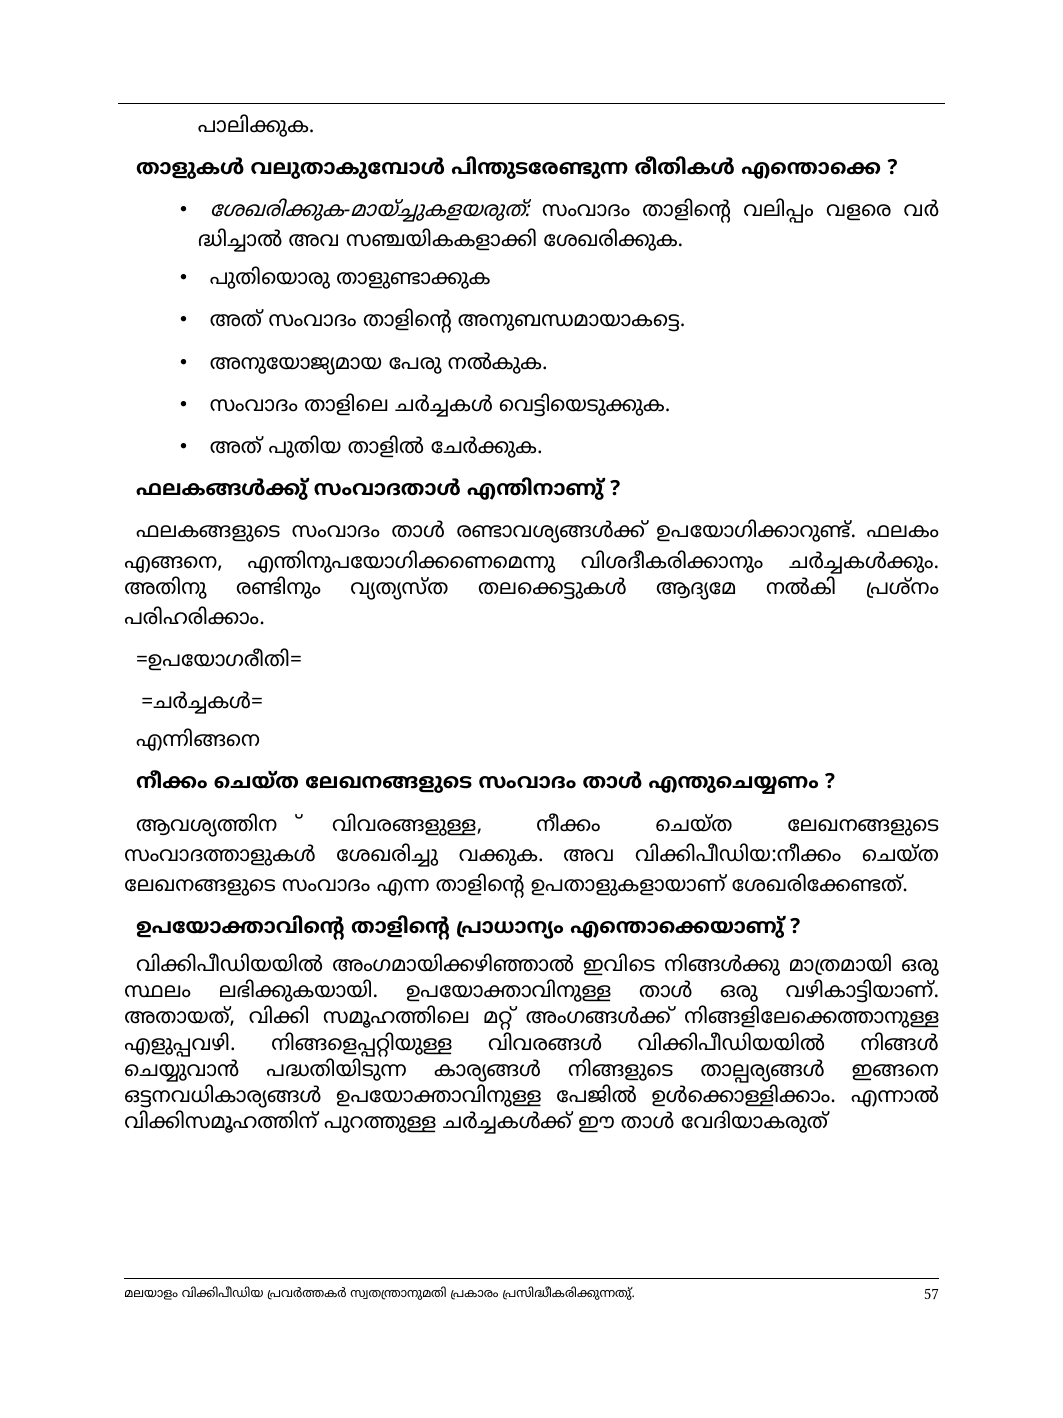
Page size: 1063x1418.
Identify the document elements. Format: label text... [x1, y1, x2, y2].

text ഫലകങ്ങളുടെ സംവാദം താള്‍ രണ്ടാവശ്യങ്ങള്‍ക്ക് ഉപയോഗിക്കാറുണ്ട്. ഫലകം എങ്ങനെ, എന്തിനുപയോഗിക്കണെമെന്നു വിശദീകരിക്കാനും ചര്‍ച്ചകള്‍ക്കും. അതിനു രണ്ടിനും വ്യത്യസ്ത തലക്കെട്ടുകള്‍ ആദ്യമേ നല്‍കി പ്രശ്നം പരിഹരിക്കാം. [124, 516, 939, 632]
text വിക്കിപീഡിയയില്‍ അംഗമായിക്കഴിഞ്ഞാല്‍ ഇവിടെ നിങ്ങള്‍ക്കു മാത്രമായി ഒരു സ്ഥലം ലഭിക്കുകയായി. ഉപയോക്താവിനുള്ള താള്‍ ഒരു വഴികാട്ടിയാണ്. അതായത്, വിക്കി സമൂഹത്തിലെ മറ്റ് അംഗങ്ങള്‍ക്ക് നിങ്ങളിലേക്കെത്താനുള്ള എളുപ്പവഴി. നിങ്ങളെപ്പറ്റിയുള്ള വിവരങ്ങള്‍ വിക്കിപീഡിയയില്‍ നിങ്ങള്‍ ചെയ്യുവാന്‍ പദ്ധതിയിടുന്ന കാര്യങ്ങള്‍ നിങ്ങളുടെ താല്പര്യങ്ങള്‍ ഇങ്ങനെ ഒട്ടനവധികാര്യങ്ങള്‍ ഉപയോക്താവിനുള്ള പേജില്‍ ഉള്‍ക്കൊള്ളിക്കാം. എന്നാല്‍ വിക്കിസമൂഹത്തിന് പുറത്തുള്ള ചര്‍ച്ചകള്‍ക്ക് ഈ താള്‍ വേദിയാകരുത് [124, 954, 939, 1136]
subtitle താളുകള്‍ വലുതാകുമ്പോള്‍ പിന്തുടരേണ്ടുന്ന രീതികള്‍ എന്തൊക്കെ ? [124, 152, 939, 182]
text ആവശ്യത്തിന് വിവരങ്ങളുള്ള, നീക്കം ചെയ്ത ലേഖനങ്ങളുടെ സംവാദത്താളുകള്‍ ശേഖരിച്ചു വക്കുക. അവ വിക്കിപീഡിയ:നീക്കം ചെയ്ത ലേഖനങ്ങളുടെ സംവാദം എന്ന താളിന്റെ ഉപതാളുകളായാണ് ശേഖരിക്കേണ്ടത്. [124, 809, 939, 900]
text എന്നിങ്ങനെ [124, 729, 939, 755]
subtitle നീക്കം ചെയ്ത ലേഖനങ്ങളുടെ സംവാദം താള്‍ എന്തുചെയ്യണം ? [124, 767, 939, 797]
list അത് സംവാദം താളിന്റെ അനുബന്ധമായാകട്ടെ. [168, 304, 939, 335]
text =ഉപയോഗരീതി= [124, 644, 939, 675]
text =ചര്‍ച്ചകള്‍= [124, 687, 939, 717]
list പുതിയൊരു താളുണ്ടാക്കുക [168, 267, 939, 293]
list പാലിക്കുക. [168, 110, 939, 140]
text ഉപയോക്താവിന്റെ താളിന്റെ പ്രാധാന്യം എന്തൊക്കെയാണു് ? [124, 912, 939, 942]
list അത് പുതിയ താളില്‍ ചേര്‍ക്കുക. [168, 431, 939, 461]
list ശേഖരിക്കുക-മായ്ച്ചുകളയരുത്: സംവാദം താളിന്റെ വലിപ്പം വളരെ വര്‍ദ്ധിച്ചാല്‍ അവ സഞ്ചയികകളാക്കി ശേഖരിക്കുക. [168, 194, 939, 255]
list അനുയോജ്യമായ പേരു നല്‍കുക. [168, 347, 939, 377]
list സംവാദം താളിലെ ചര്‍ച്ചകള്‍ വെട്ടിയെടുക്കുക. [168, 389, 939, 419]
subtitle ഫലകങ്ങള്‍ക്കു് സംവാദതാള്‍ എന്തിനാണു് ? [124, 473, 939, 504]
